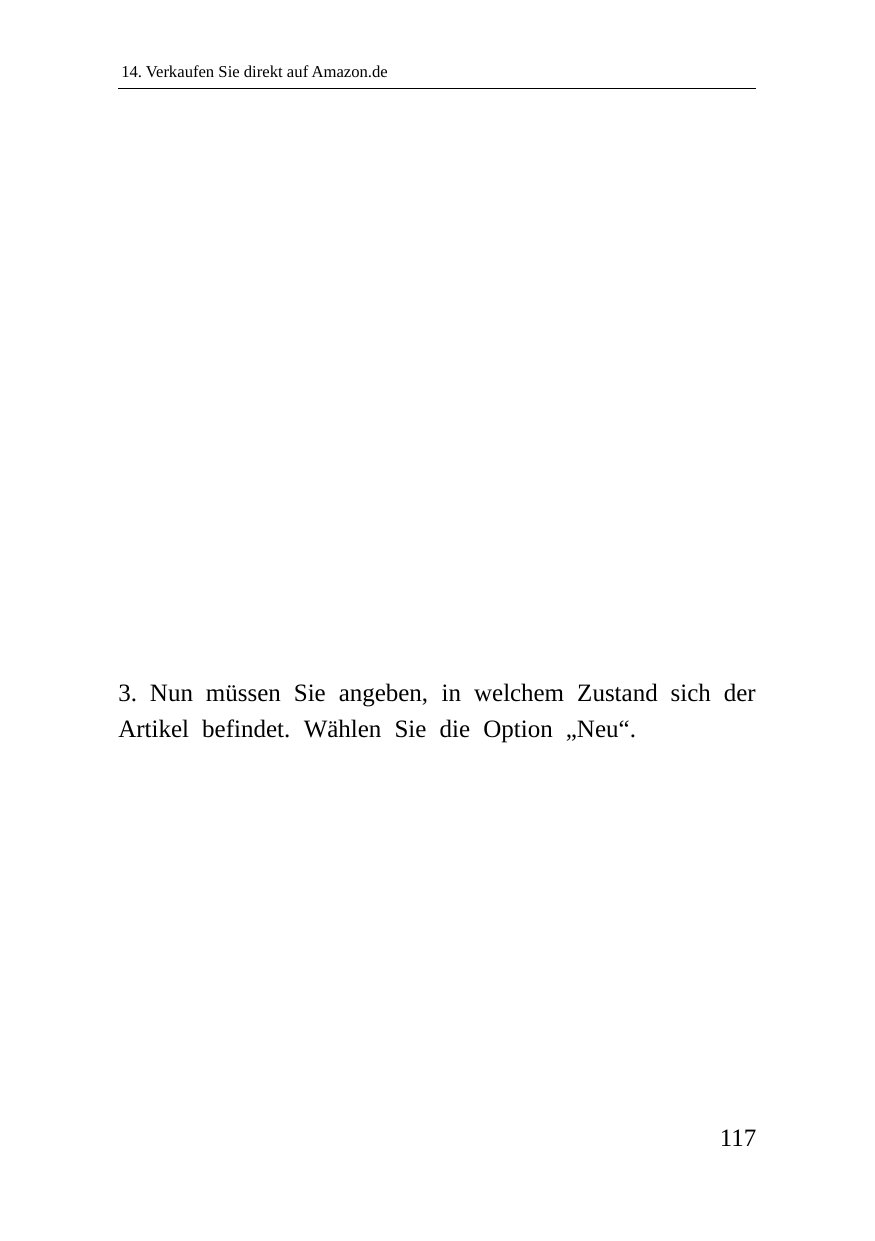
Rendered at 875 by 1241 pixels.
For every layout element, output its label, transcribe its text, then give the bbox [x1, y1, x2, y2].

text 3. Nun müssen Sie angeben, in welchem Zustand sich der Artikel befindet. Wählen Sie die Option „Neu“. [118, 672, 756, 778]
table_header [754, 118, 869, 636]
table_header [118, 118, 754, 636]
